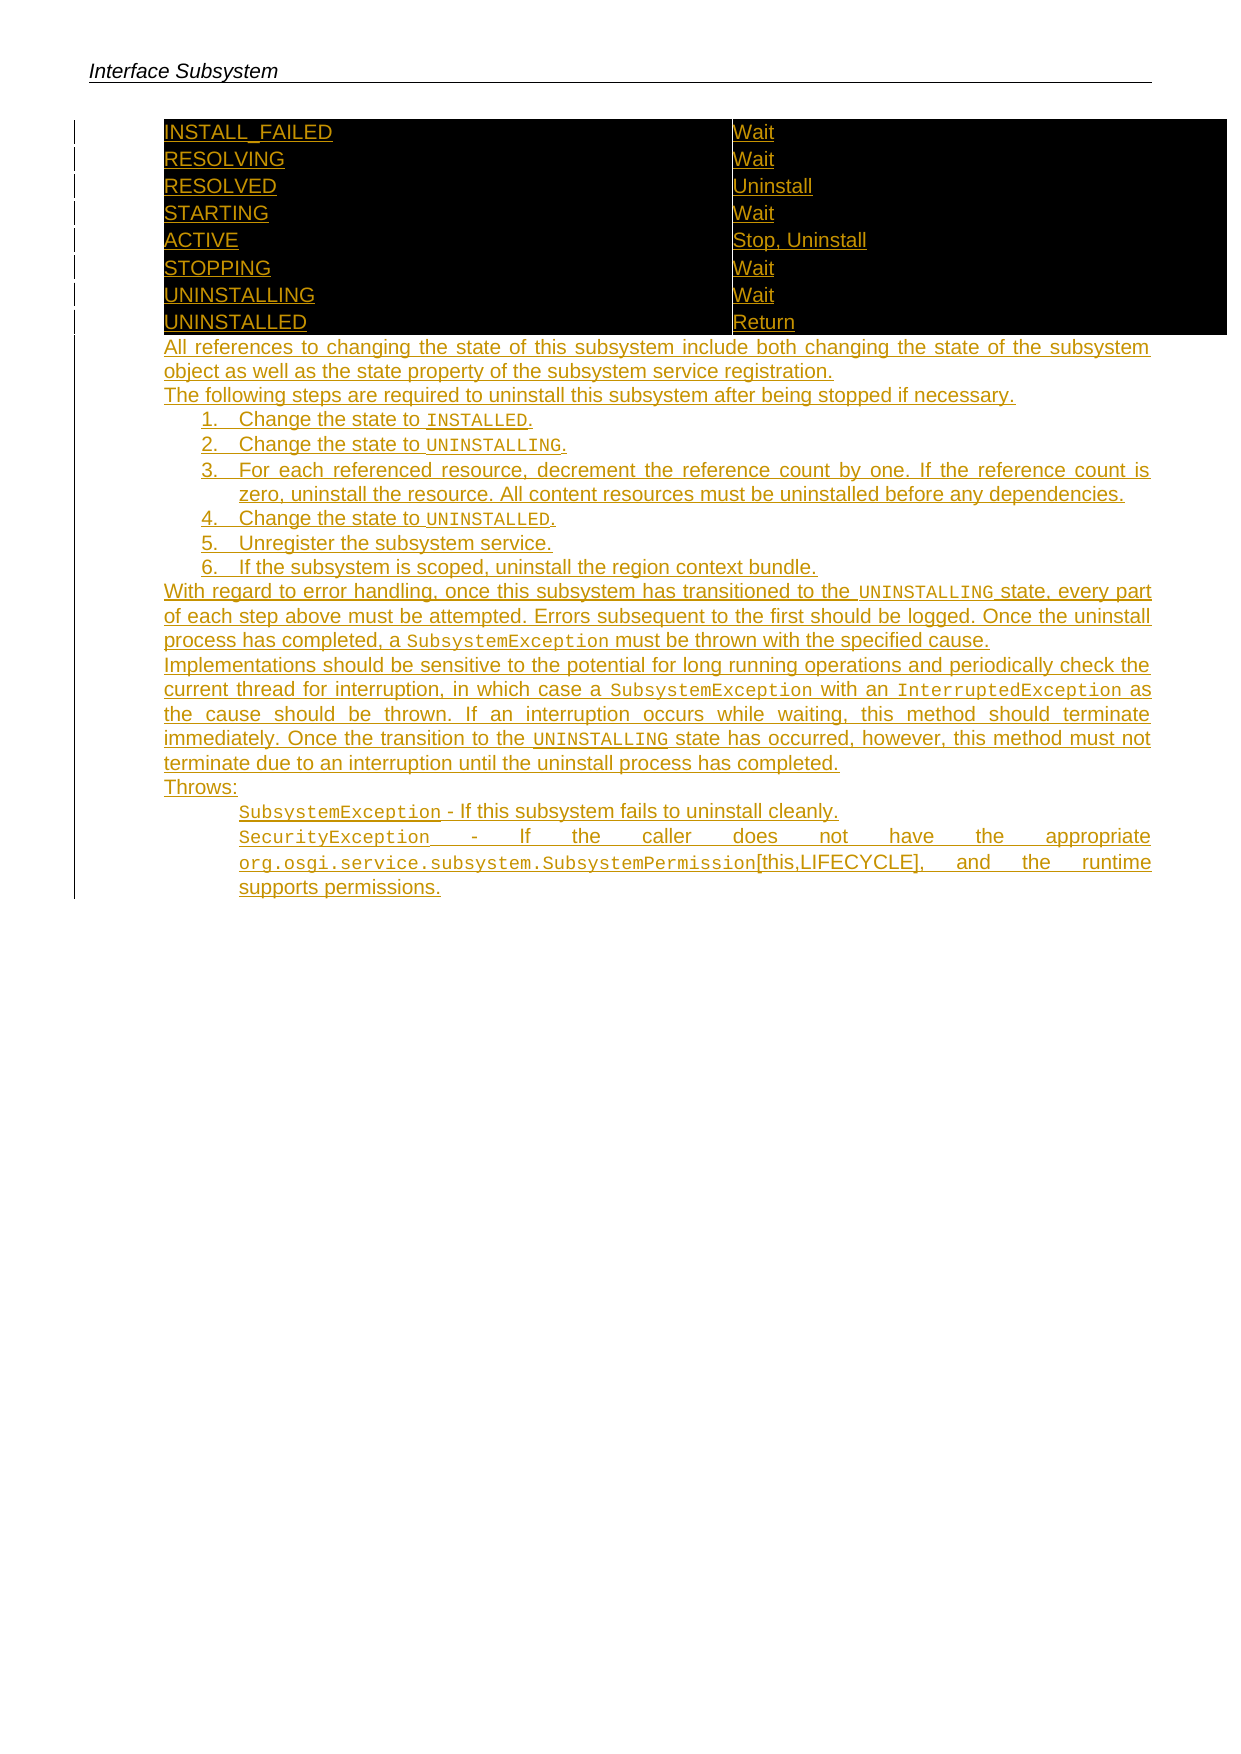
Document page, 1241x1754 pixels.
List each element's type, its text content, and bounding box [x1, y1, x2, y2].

text process has completed, a SubsystemException must be thrown with the specified cause. [163, 626, 1152, 653]
table_cell INSTALL_FAILED [164, 119, 732, 146]
table_cell Wait [733, 119, 1227, 146]
table_cell STOPPING [164, 254, 732, 281]
text Throws: [163, 775, 1152, 799]
table_cell Wait [733, 281, 1227, 308]
table_cell RESOLVING [164, 146, 732, 173]
table_cell ACTIVE [164, 227, 732, 254]
list Change the state to INSTALLED. [201, 407, 1152, 432]
list If the subsystem is scoped, uninstall the region context bundle. [201, 554, 1152, 578]
table_cell UNINSTALLED [164, 308, 732, 335]
text supports permissions. [238, 872, 1152, 899]
list Unregister the subsystem service. [201, 531, 1152, 554]
table_cell STARTING [164, 200, 732, 227]
list Change the state to UNINSTALLED. [201, 505, 1152, 531]
table_cell Wait [733, 254, 1227, 281]
table_cell Wait [733, 200, 1227, 227]
table_cell Uninstall [733, 173, 1227, 200]
text The following steps are required to uninstall this subsystem after being stopped if necessary. [163, 383, 1152, 407]
text SecurityException - If the caller does not have the appropriate org.osgi.service.subsystem.SubsystemPermission[this,LIFECYCLE], and the runtime [238, 824, 1152, 871]
text With regard to error handling, once this subsystem has transitioned to the UNINSTALLING state, every part [163, 578, 1152, 600]
text the cause should be thrown. If an interruption occurs while waiting, this method should terminate immediately. Once the transition to the UNINSTALLING state has occurred, however, this method must not terminate due to an interruption until the uninstall process has completed. [163, 699, 1152, 775]
text of each step above must be attempted. Errors subsequent to the first should be logged. Once the uninstall [163, 600, 1152, 625]
table_cell Return [733, 308, 1227, 335]
text Implementations should be sensitive to the potential for long running operations and periodically check the current thread for interruption, in which case a SubsystemException with an InterruptedException as [163, 653, 1152, 698]
list For each referenced resource, decrement the reference count by one. If the reference count is zero, uninstall the resource. All content resources must be uninstalled before any dependencies. [201, 457, 1152, 505]
table_cell RESOLVED [164, 173, 732, 200]
text SubsystemException - If this subsystem fails to uninstall cleanly. [238, 799, 1152, 824]
text All references to changing the state of this subsystem include both changing the state of the subsystem object as well as the state property of the subsystem service registration. [163, 335, 1152, 383]
table_cell Wait [733, 146, 1227, 173]
table_cell UNINSTALLING [164, 281, 732, 308]
table_cell Stop, Uninstall [733, 227, 1227, 254]
list Change the state to UNINSTALLING. [201, 432, 1152, 457]
